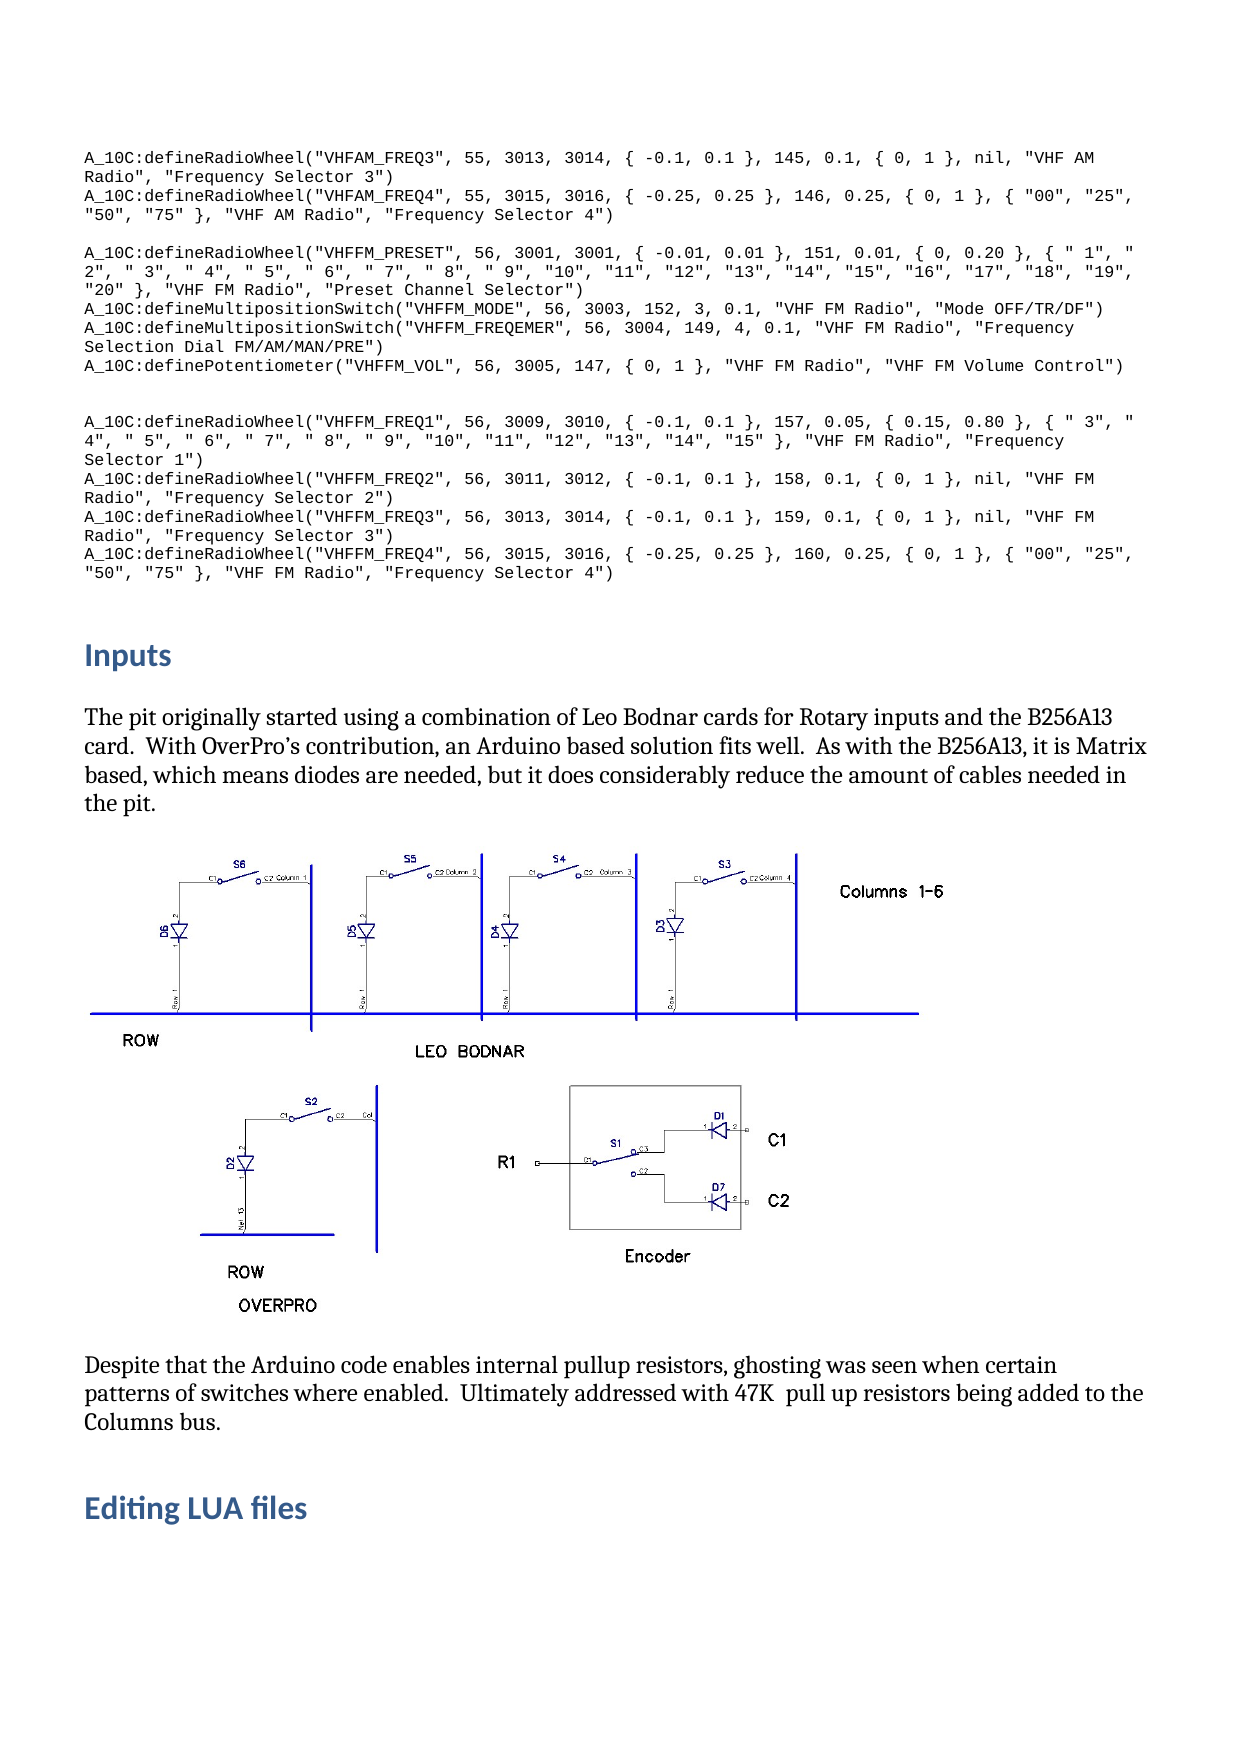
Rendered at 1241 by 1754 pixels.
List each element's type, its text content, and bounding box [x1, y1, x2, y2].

text The pit originally started using a combination of Leo Bodnar cards for Rotary inputs and the B256A13 card. With OverPro’s contribution, an Arduino based solution fits well. As with the B256A13, it is Matrix based, which means diodes are needed, but it does considerably reduce the amount of cables needed in the pit. [84, 703, 1148, 818]
subtitle Editing LUA files [84, 1487, 1148, 1528]
text A_10C:defineRadioWheel("VHFAM_FREQ4", 55, 3015, 3016, { -0.25, 0.25 }, 146, 0.25, { 0, 1 }, { "00", "25", "50", "75" }, "VHF AM Radio", "Frequency Selector 4") [84, 188, 1148, 225]
text A_10C:defineRadioWheel("VHFFM_PRESET", 56, 3001, 3001, { -0.01, 0.01 }, 151, 0.01, { 0, 0.20 }, { " 1", " 2", " 3", " 4", " 5", " 6", " 7", " 8", " 9", "10", "11", "12", "13", "14", "15", "16", "17", "18", "19", "20" }, "VHF FM Radio", "Preset Channel Selector") [84, 244, 1148, 301]
text A_10C:defineRadioWheel("VHFFM_FREQ4", 56, 3015, 3016, { -0.25, 0.25 }, 160, 0.25, { 0, 1 }, { "00", "25", "50", "75" }, "VHF FM Radio", "Frequency Selector 4") [84, 546, 1148, 584]
text A_10C:defineMultipositionSwitch("VHFFM_FREQEMER", 56, 3004, 149, 4, 0.1, "VHF FM Radio", "Frequency Selection Dial FM/AM/MAN/PRE") [84, 320, 1148, 357]
text A_10C:defineRadioWheel("VHFFM_FREQ1", 56, 3009, 3010, { -0.1, 0.1 }, 157, 0.05, { 0.15, 0.80 }, { " 3", " 4", " 5", " 6", " 7", " 8", " 9", "10", "11", "12", "13", "14", "15" }, "VHF FM Radio", "Frequency Selector 1") [84, 414, 1148, 471]
text A_10C:defineMultipositionSwitch("VHFFM_MODE", 56, 3003, 152, 3, 0.1, "VHF FM Radio", "Mode OFF/TR/DF") [84, 301, 1148, 320]
text Despite that the Arduino code enables internal pullup resistors, ghosting was seen when certain patterns of switches where enabled. Ultimately addressed with 47K pull up resistors being added to the Columns bus. [84, 1351, 1148, 1437]
text A_10C:defineRadioWheel("VHFFM_FREQ3", 56, 3013, 3014, { -0.1, 0.1 }, 159, 0.1, { 0, 1 }, nil, "VHF FM Radio", "Frequency Selector 3") [84, 508, 1148, 546]
text A_10C:definePotentiometer("VHFFM_VOL", 56, 3005, 147, { 0, 1 }, "VHF FM Radio", "VHF FM Volume Control") [84, 357, 1148, 376]
picture [84, 846, 949, 1322]
text A_10C:defineRadioWheel("VHFFM_FREQ2", 56, 3011, 3012, { -0.1, 0.1 }, 158, 0.1, { 0, 1 }, nil, "VHF FM Radio", "Frequency Selector 2") [84, 471, 1148, 508]
subtitle Inputs [84, 634, 1148, 674]
text A_10C:defineRadioWheel("VHFAM_FREQ3", 55, 3013, 3014, { -0.1, 0.1 }, 145, 0.1, { 0, 1 }, nil, "VHF AM Radio", "Frequency Selector 3") [84, 150, 1148, 188]
